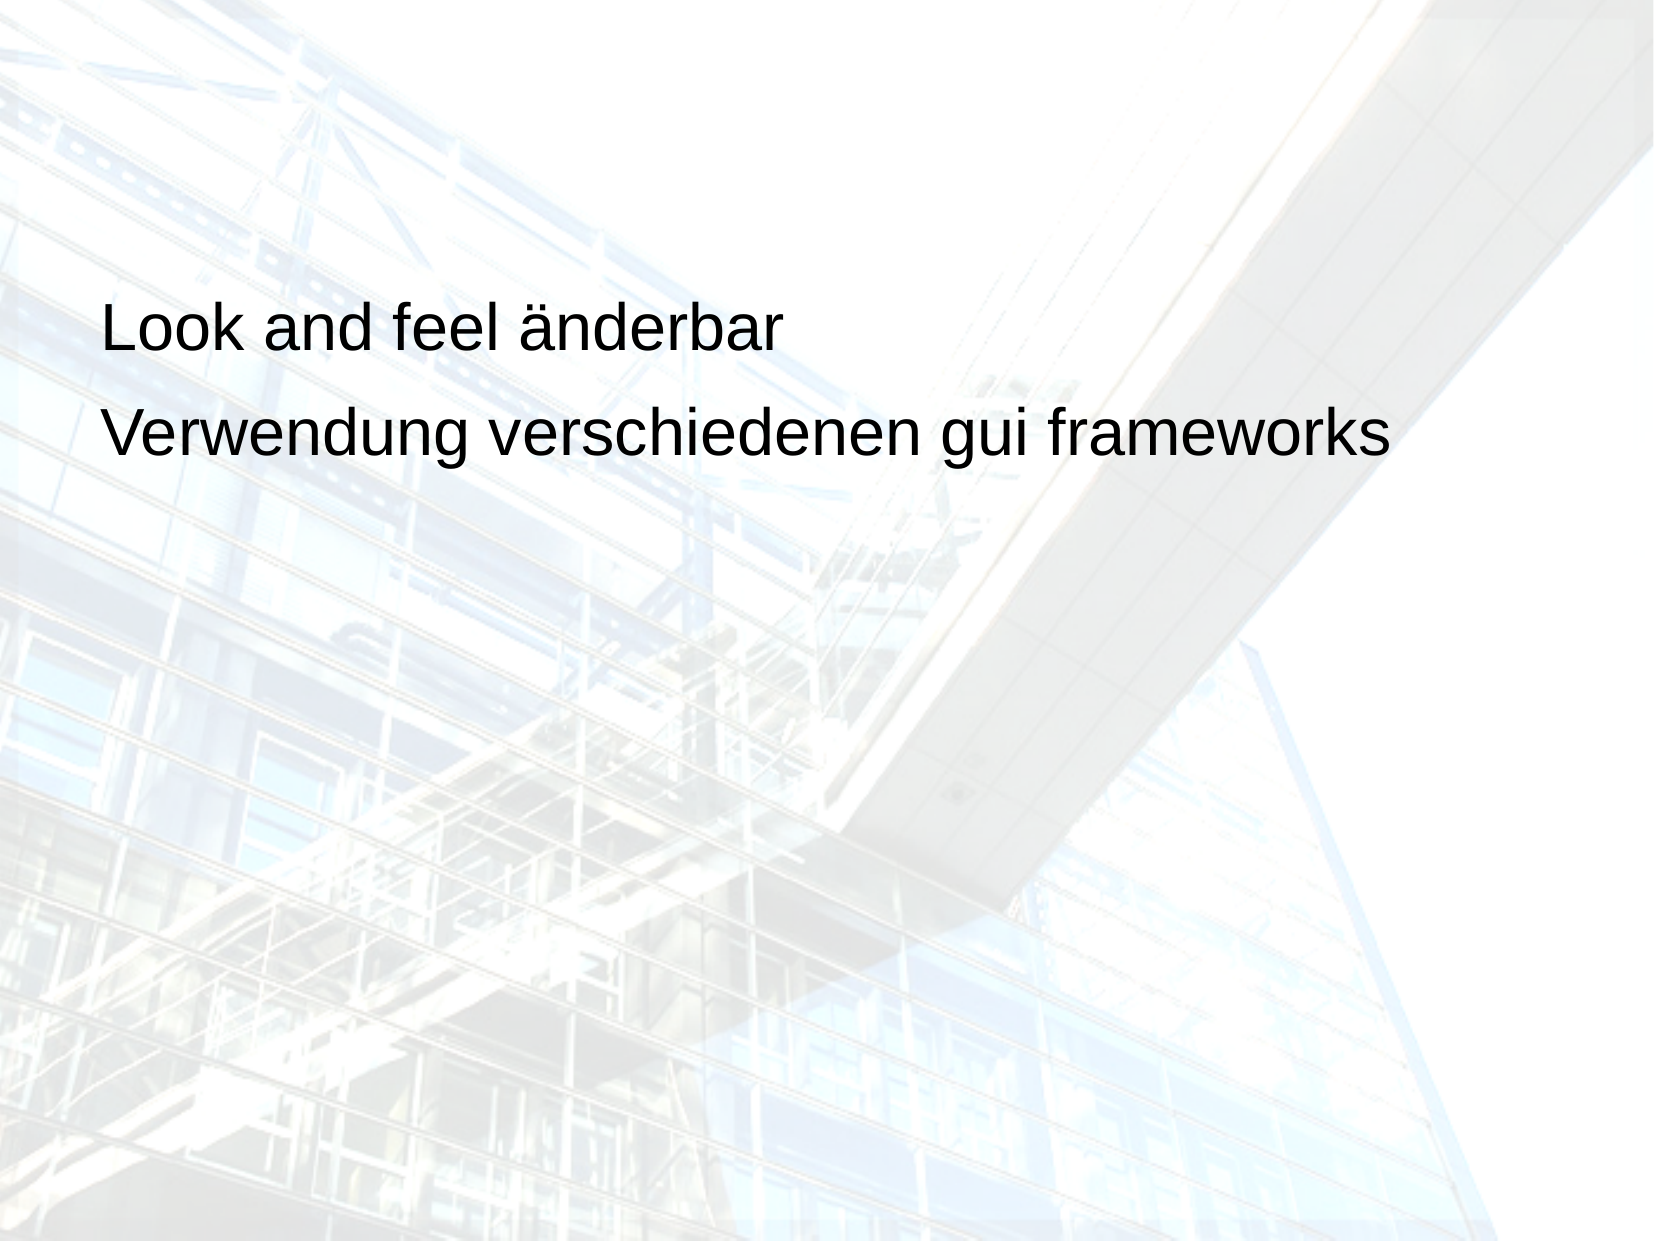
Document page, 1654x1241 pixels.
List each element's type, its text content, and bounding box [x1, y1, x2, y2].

list Look and feel änderbar Verwendung verschiedenen gui frameworks [82, 290, 1571, 1094]
picture [0, 0, 1654, 1241]
